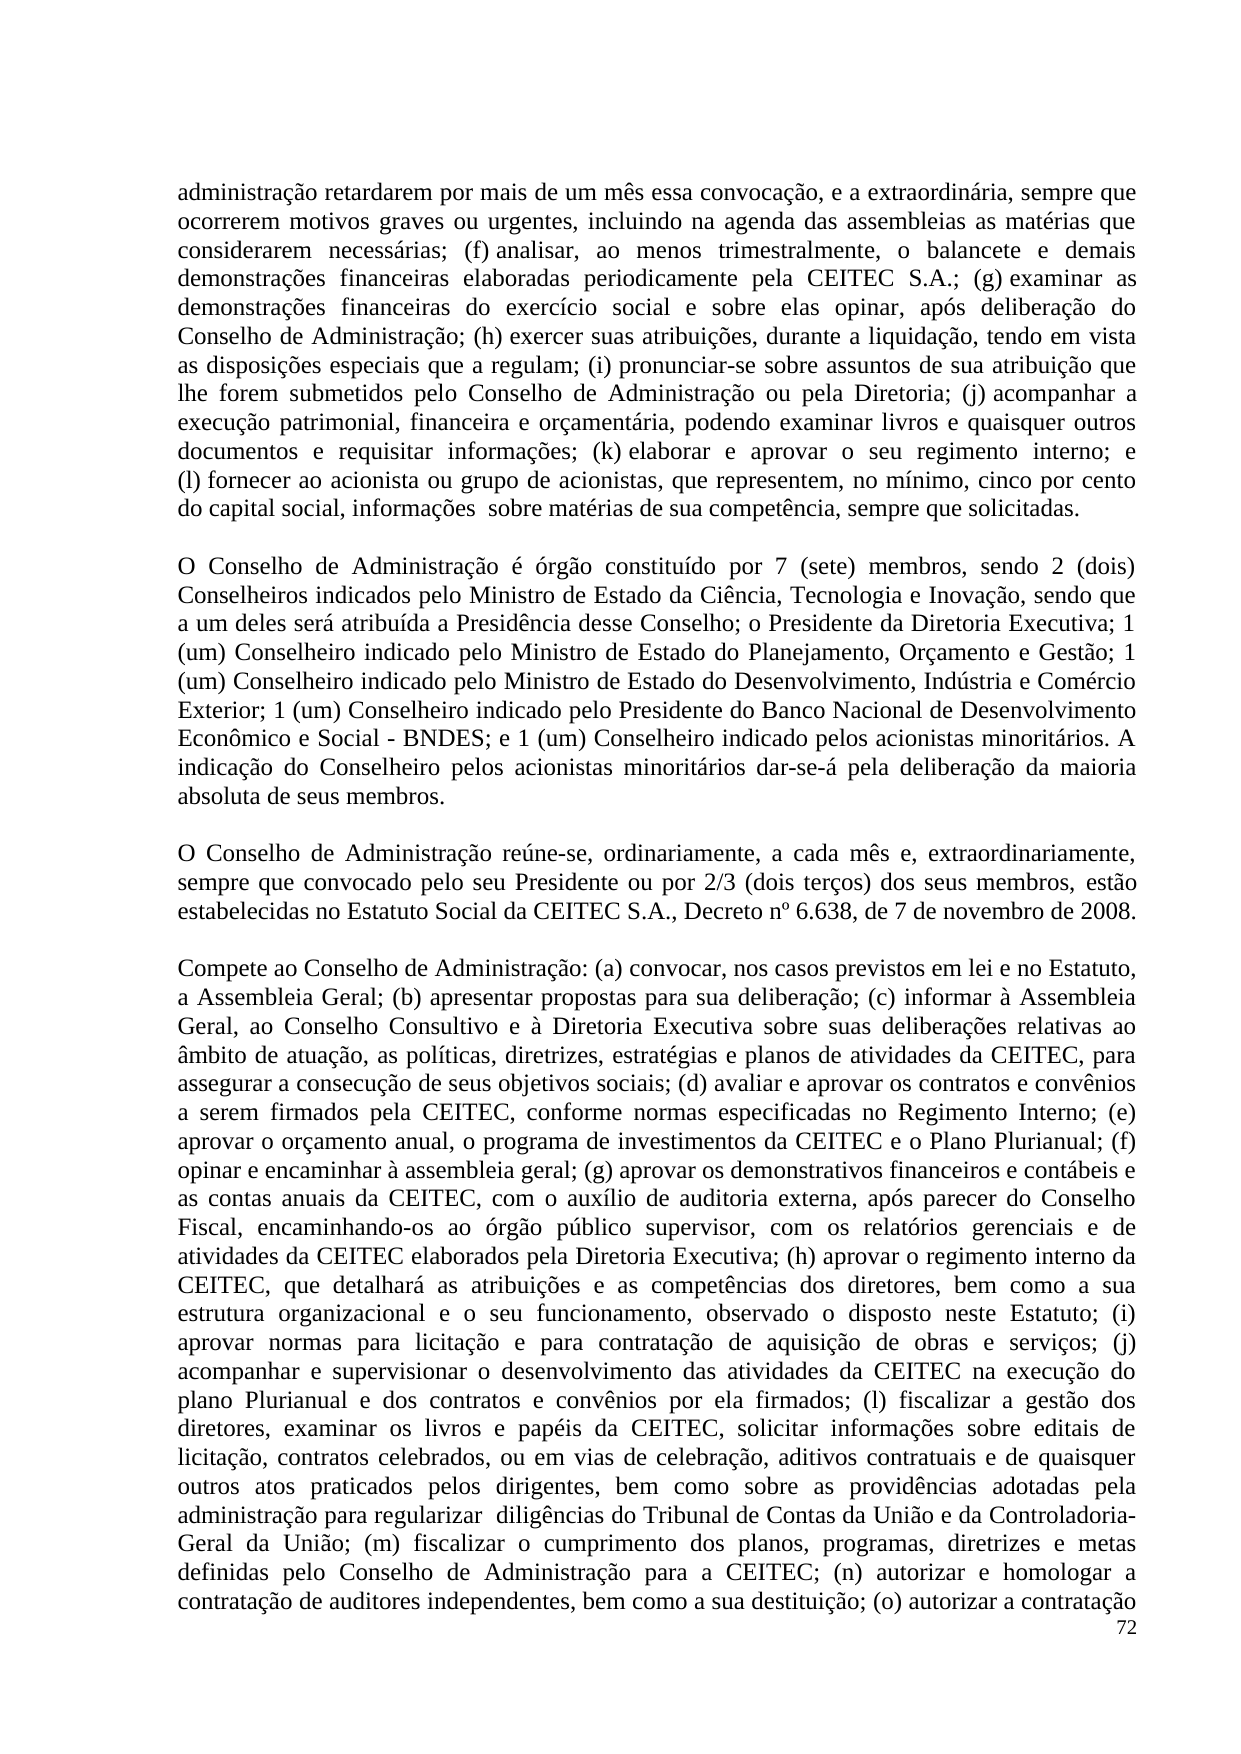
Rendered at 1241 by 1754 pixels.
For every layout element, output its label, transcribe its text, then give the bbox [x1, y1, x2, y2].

text O Conselho de Administração reúne-se, ordinariamente, a cada mês e, extraordinariamente, sempre que convocado pelo seu Presidente ou por 2/3 (dois terços) dos seus membros, estão estabelecidas no Estatuto Social da CEITEC S.A., Decreto nº 6.638, de 7 de novembro de 2008. [177, 838, 1137, 925]
text Compete ao Conselho de Administração: (a) convocar, nos casos previstos em lei e no Estatuto, a Assembleia Geral; (b) apresentar propostas para sua deliberação; (c) informar à Assembleia Geral, ao Conselho Consultivo e à Diretoria Executiva sobre suas deliberações relativas ao âmbito de atuação, as políticas, diretrizes, estratégias e planos de atividades da CEITEC, para assegurar a consecução de seus objetivos sociais; (d) avaliar e aprovar os contratos e convênios a serem firmados pela CEITEC, conforme normas especificadas no Regimento Interno; (e) aprovar o orçamento anual, o programa de investimentos da CEITEC e o Plano Plurianual; (f) opinar e encaminhar à assembleia geral; (g) aprovar os demonstrativos financeiros e contábeis e as contas anuais da CEITEC, com o auxílio de auditoria externa, após parecer do Conselho Fiscal, encaminhando-os ao órgão público supervisor, com os relatórios gerenciais e de atividades da CEITEC elaborados pela Diretoria Executiva; (h) aprovar o regimento interno da CEITEC, que detalhará as atribuições e as competências dos diretores, bem como a sua estrutura organizacional e o seu funcionamento, observado o disposto neste Estatuto; (i) aprovar normas para licitação e para contratação de aquisição de obras e serviços; (j) acompanhar e supervisionar o desenvolvimento das atividades da CEITEC na execução do plano Plurianual e dos contratos e convênios por ela firmados; (l) fiscalizar a gestão dos diretores, examinar os livros e papéis da CEITEC, solicitar informações sobre editais de licitação, contratos celebrados, ou em vias de celebração, aditivos contratuais e de quaisquer outros atos praticados pelos dirigentes, bem como sobre as providências adotadas pela administração para regularizar diligências do Tribunal de Contas da União e da Controladoria-Geral da União; (m) fiscalizar o cumprimento dos planos, programas, diretrizes e metas definidas pelo Conselho de Administração para a CEITEC; (n) autorizar e homologar a contratação de auditores independentes, bem como a sua destituição; (o) autorizar a contratação [177, 953, 1137, 1615]
text O Conselho de Administração é órgão constituído por 7 (sete) membros, sendo 2 (dois) Conselheiros indicados pelo Ministro de Estado da Ciência, Tecnologia e Inovação, sendo que a um deles será atribuída a Presidência desse Conselho; o Presidente da Diretoria Executiva; 1 (um) Conselheiro indicado pelo Ministro de Estado do Planejamento, Orçamento e Gestão; 1 (um) Conselheiro indicado pelo Ministro de Estado do Desenvolvimento, Indústria e Comércio Exterior; 1 (um) Conselheiro indicado pelo Presidente do Banco Nacional de Desenvolvimento Econômico e Social - BNDES; e 1 (um) Conselheiro indicado pelos acionistas minoritários. A indicação do Conselheiro pelos acionistas minoritários dar-se-á pela deliberação da maioria absoluta de seus membros. [177, 551, 1137, 810]
text administração retardarem por mais de um mês essa convocação, e a extraordinária, sempre que ocorrerem motivos graves ou urgentes, incluindo na agenda das assembleias as matérias que considerarem necessárias; (f) analisar, ao menos trimestralmente, o balancete e demais demonstrações financeiras elaboradas periodicamente pela CEITEC S.A.; (g) examinar as demonstrações financeiras do exercício social e sobre elas opinar, após deliberação do Conselho de Administração; (h) exercer suas atribuições, durante a liquidação, tendo em vista as disposições especiais que a regulam; (i) pronunciar-se sobre assuntos de sua atribuição que lhe forem submetidos pelo Conselho de Administração ou pela Diretoria; (j) acompanhar a execução patrimonial, financeira e orçamentária, podendo examinar livros e quaisquer outros documentos e requisitar informações; (k) elaborar e aprovar o seu regimento interno; e (l) fornecer ao acionista ou grupo de acionistas, que representem, no mínimo, cinco por cento do capital social, informações sobre matérias de sua competência, sempre que solicitadas. [177, 177, 1137, 522]
